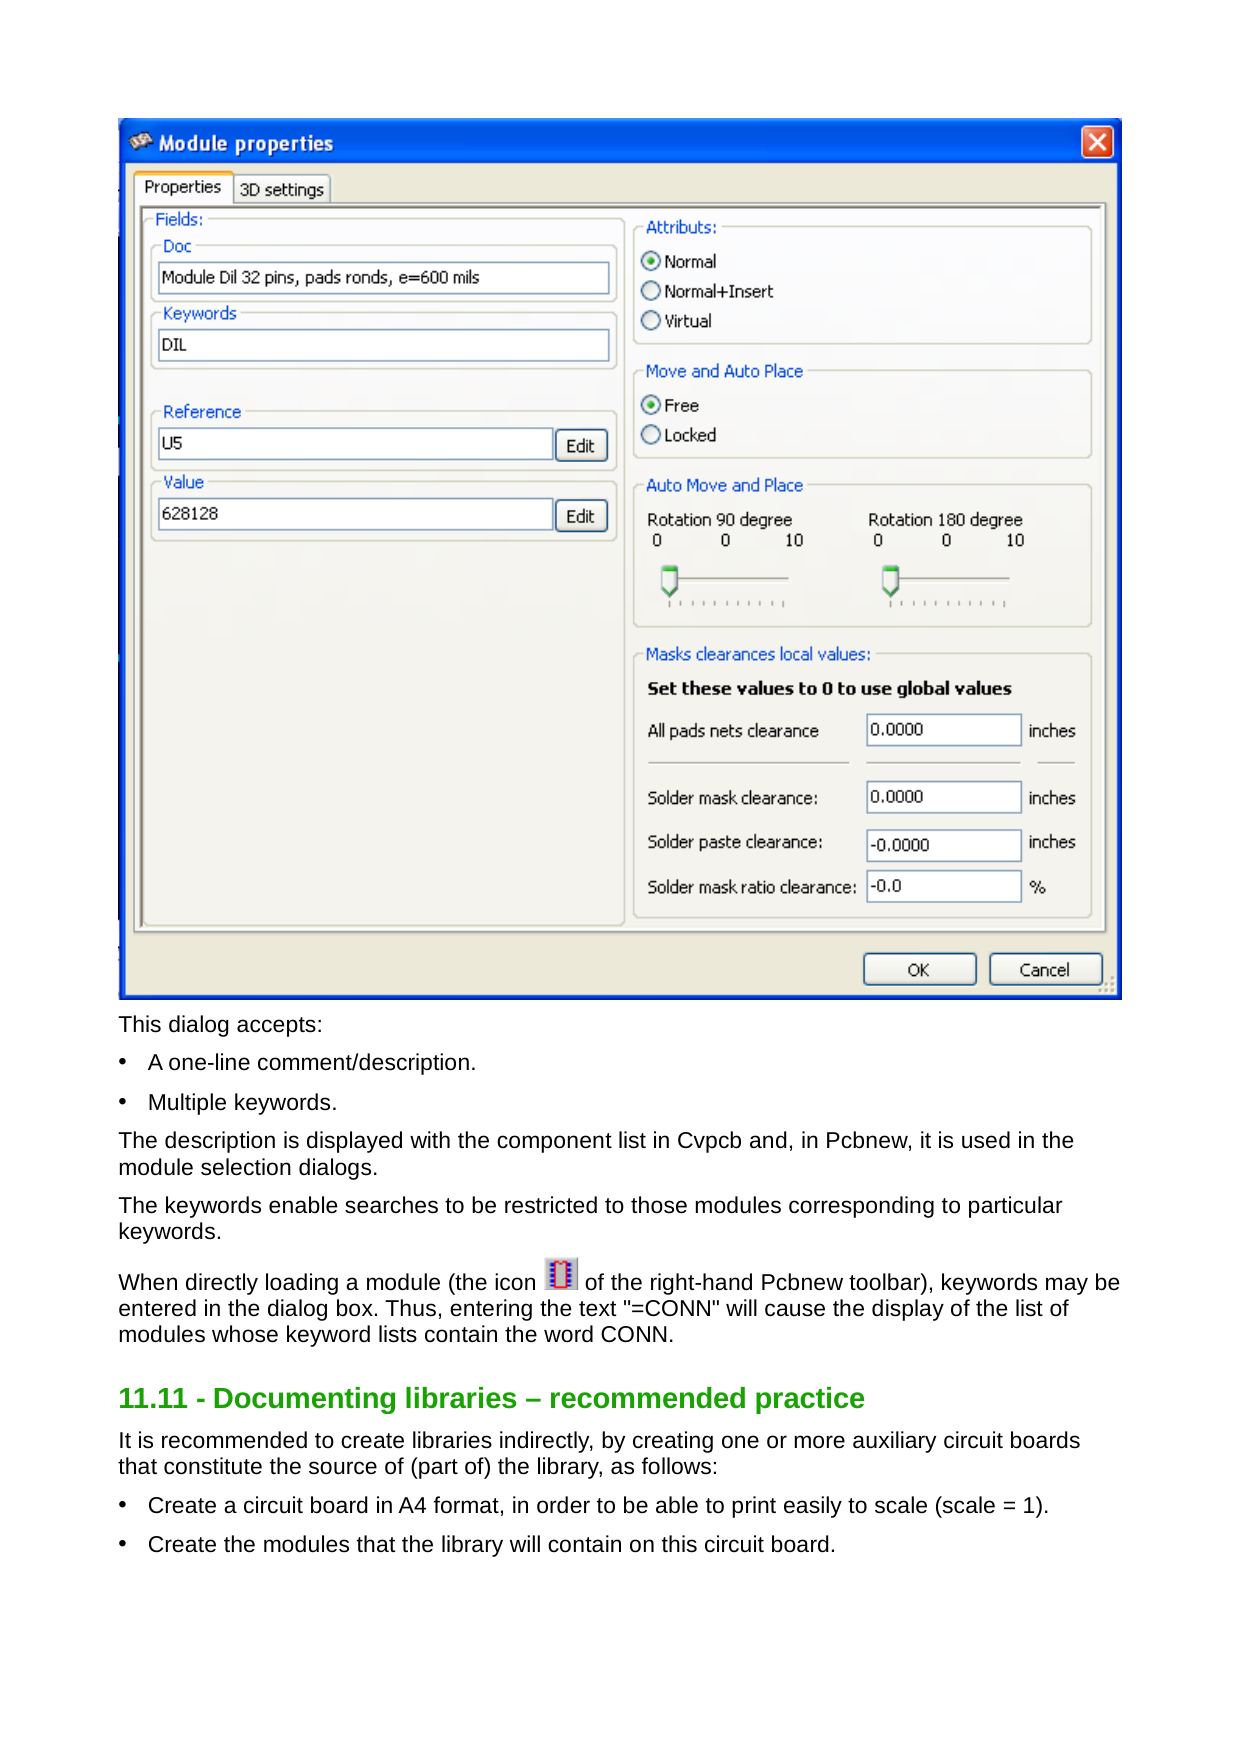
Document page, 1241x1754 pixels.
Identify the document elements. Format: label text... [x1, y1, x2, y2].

list Multiple keywords. [118, 1089, 1122, 1115]
text The description is displayed with the component list in Cvpcb and, in Pcbnew, it is used in the module selection dialogs. [118, 1128, 1122, 1180]
subtitle Documenting libraries – recommended practice [118, 1382, 1122, 1415]
list A one-line comment/description. [118, 1050, 1122, 1076]
text When directly loading a module (the icon of the right-hand Pcbnew toolbar), keywords may be entered in the dialog box. Thus, entering the text "=CONN" will cause the display of the list of modules whose keyword lists contain the word CONN. [118, 1257, 1122, 1347]
text It is recommended to create libraries indirectly, by creating one or more auxiliary circuit boards that constitute the source of (part of) the library, as follows: [118, 1427, 1122, 1479]
text This dialog accepts: [118, 1011, 1122, 1037]
picture [118, 118, 1122, 1000]
list Create a circuit board in A4 format, in order to be able to print easily to scale (scale = 1). [118, 1492, 1122, 1518]
text The keywords enable searches to be restricted to those modules corresponding to particular keywords. [118, 1192, 1122, 1244]
list Create the modules that the library will contain on this circuit board. [118, 1531, 1122, 1558]
